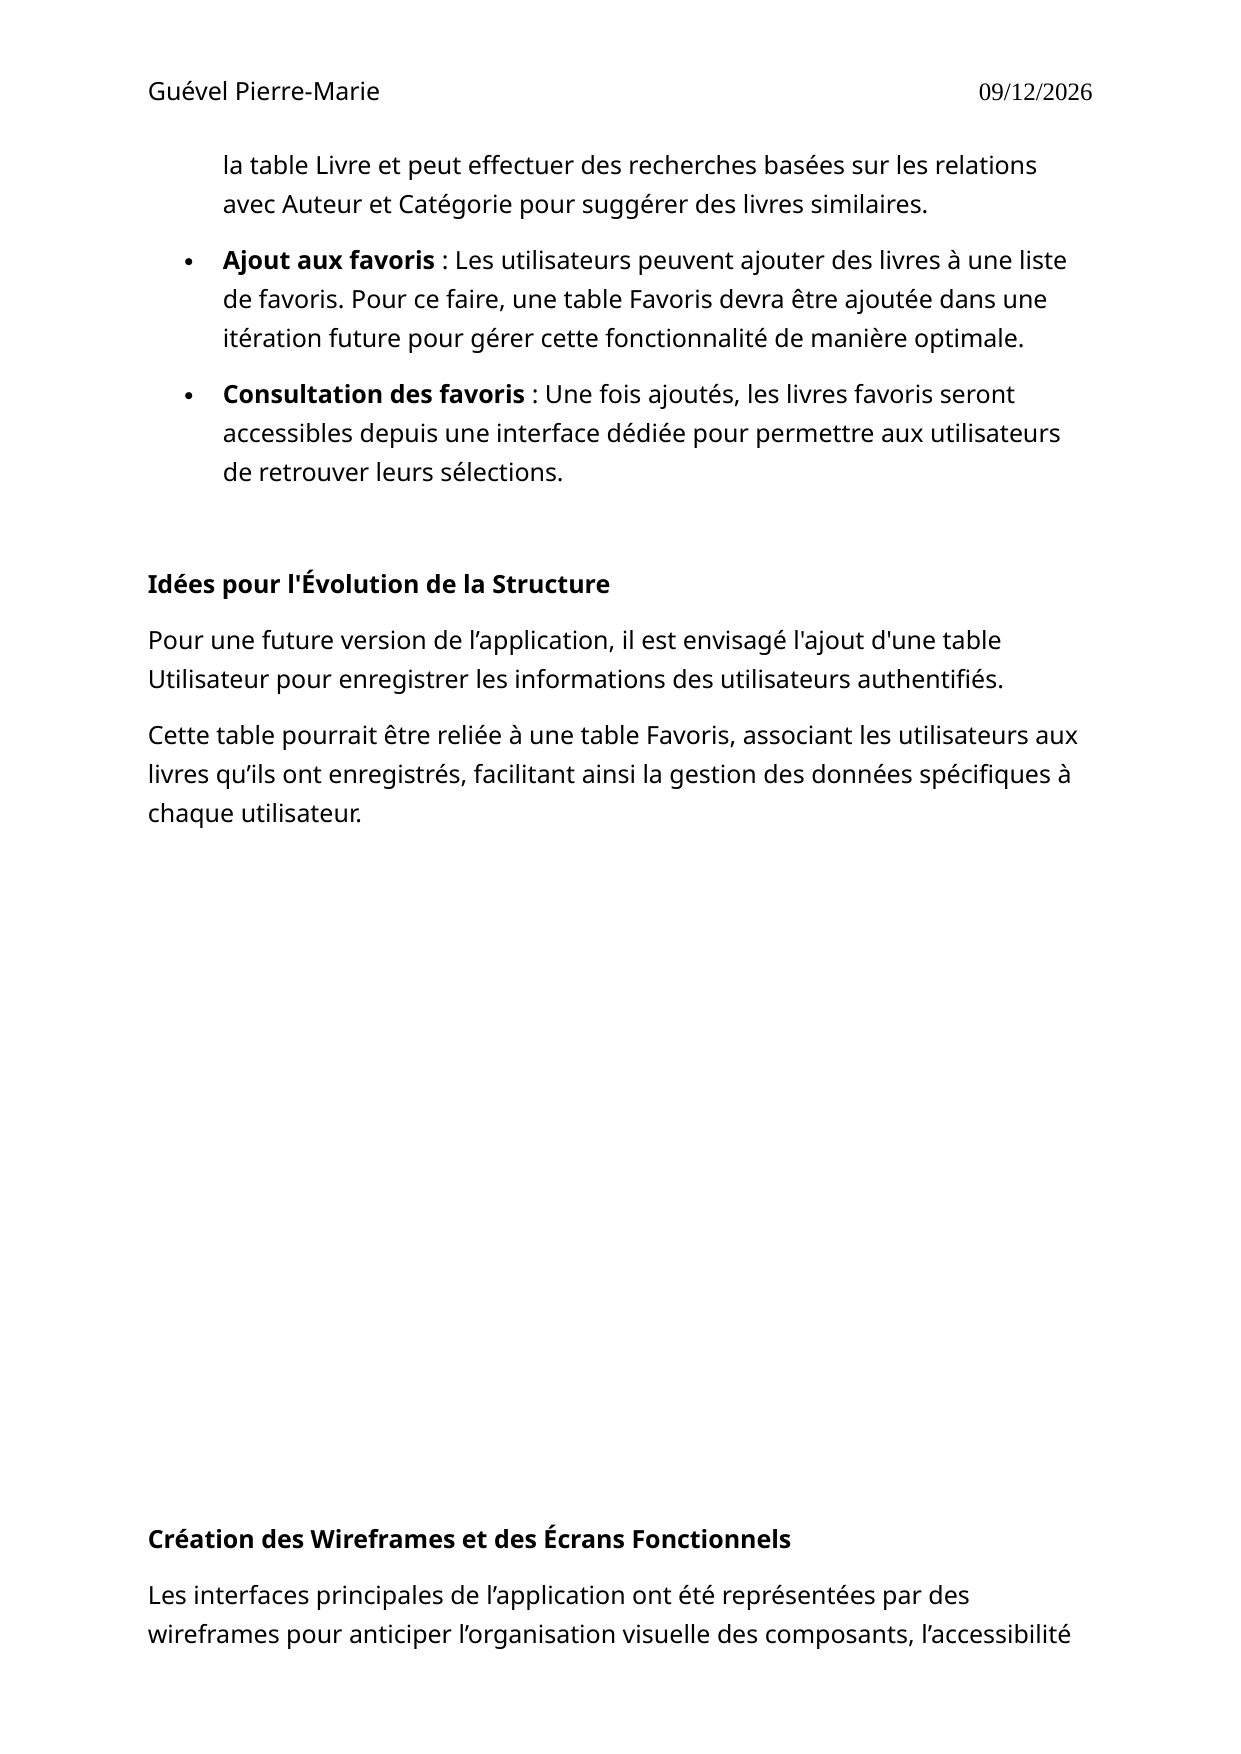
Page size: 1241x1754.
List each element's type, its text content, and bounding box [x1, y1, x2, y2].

text Création des Wireframes et des Écrans Fonctionnels [148, 1522, 1093, 1556]
list Ajout aux favoris : Les utilisateurs peuvent ajouter des livres à une liste de favoris. Pour ce faire, une table Favoris devra être ajoutée dans une itération future pour gérer cette fonctionnalité de manière optimale. [185, 243, 1093, 355]
list la table Livre et peut effectuer des recherches basées sur les relations avec Auteur et Catégorie pour suggérer des livres similaires. [185, 148, 1093, 221]
text Pour une future version de l’application, il est envisagé l'ajout d'une table Utilisateur pour enregistrer les informations des utilisateurs authentifiés. [148, 623, 1093, 696]
list Consultation des favoris : Une fois ajoutés, les livres favoris seront accessibles depuis une interface dédiée pour permettre aux utilisateurs de retrouver leurs sélections. [185, 377, 1093, 489]
text Les interfaces principales de l’application ont été représentées par des wireframes pour anticiper l’organisation visuelle des composants, l’accessibilité [148, 1578, 1093, 1651]
text Idées pour l'Évolution de la Structure [148, 567, 1093, 601]
text Cette table pourrait être reliée à une table Favoris, associant les utilisateurs aux livres qu’ils ont enregistrés, facilitant ainsi la gestion des données spécifiques à chaque utilisateur. [148, 718, 1093, 830]
